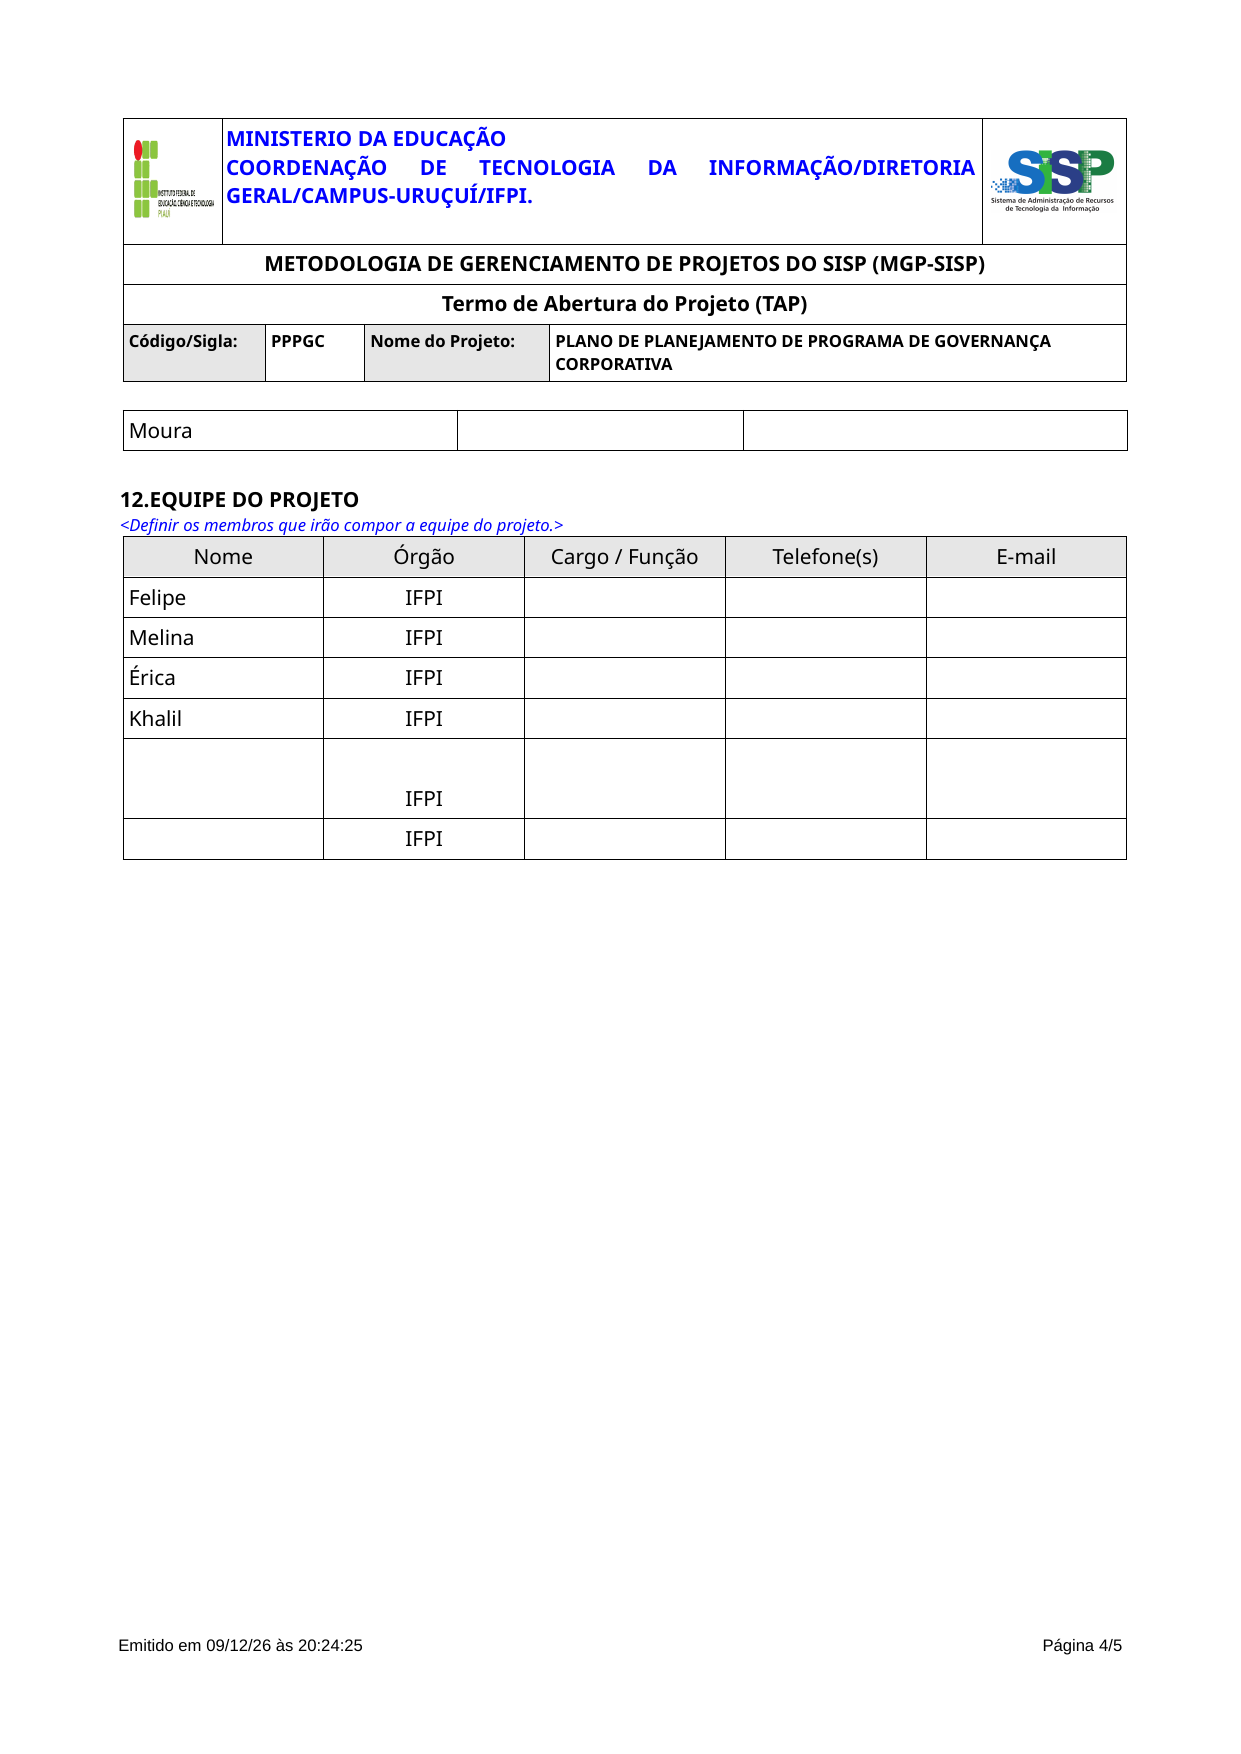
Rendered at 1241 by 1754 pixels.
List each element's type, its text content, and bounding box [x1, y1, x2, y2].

table_cell IFPI [324, 578, 524, 617]
table_header Órgão [324, 537, 524, 576]
table_cell [927, 819, 1126, 859]
table_header Cargo / Função [525, 537, 725, 576]
table_cell Melina [124, 618, 323, 657]
table_cell [726, 819, 926, 859]
table_cell [525, 578, 725, 617]
table_cell [458, 411, 743, 450]
table_cell Felipe [124, 578, 323, 617]
table_cell [726, 699, 926, 738]
table_cell [726, 578, 926, 617]
list EQUIPE DO PROJETO [119, 485, 1122, 513]
table_cell [525, 699, 725, 738]
table_cell Érica [124, 658, 323, 698]
table_cell [324, 739, 524, 778]
table_cell Khalil [124, 699, 323, 738]
table_cell [124, 819, 323, 859]
table_header E-mail [927, 537, 1126, 576]
table_cell [124, 779, 323, 818]
table_cell [927, 618, 1126, 657]
table_cell [927, 779, 1126, 818]
table_cell [525, 779, 725, 818]
table_cell [525, 658, 725, 698]
table_cell [927, 658, 1126, 698]
table_cell IFPI [324, 658, 524, 698]
table_cell [525, 618, 725, 657]
table_cell [927, 739, 1126, 778]
table_cell IFPI [324, 779, 524, 818]
table_cell [726, 658, 926, 698]
table_cell [726, 779, 926, 818]
table_cell [525, 819, 725, 859]
table_header Nome [124, 537, 323, 576]
table_cell [927, 578, 1126, 617]
table_cell [927, 699, 1126, 738]
table_cell [744, 411, 1127, 450]
table_cell [525, 739, 725, 778]
table_cell [726, 618, 926, 657]
table_cell IFPI [324, 699, 524, 738]
table_header Telefone(s) [726, 537, 926, 576]
table_cell [124, 739, 323, 778]
table_cell Moura [124, 411, 457, 450]
table_cell IFPI [324, 618, 524, 657]
table_cell [726, 739, 926, 778]
table_cell IFPI [324, 819, 524, 859]
text <Definir os membros que irão compor a equipe do projeto.> [119, 513, 1122, 536]
